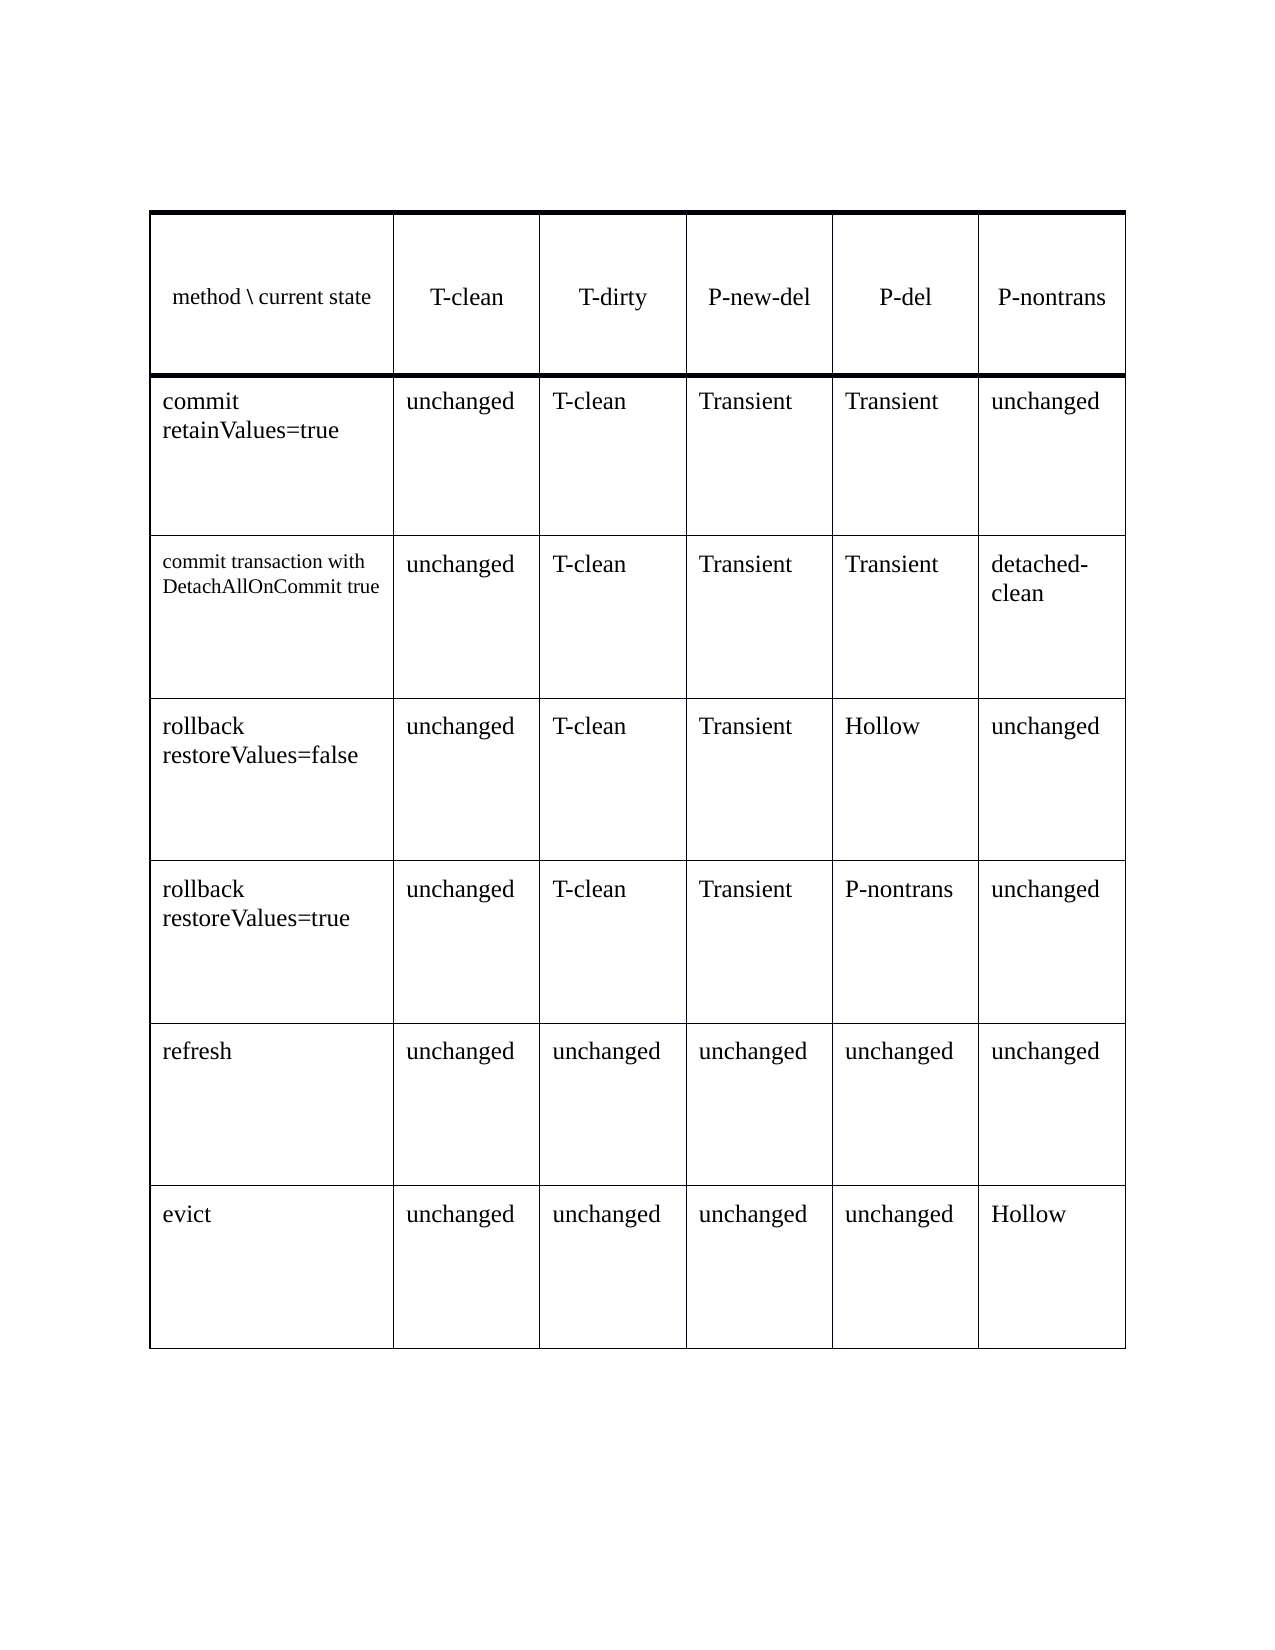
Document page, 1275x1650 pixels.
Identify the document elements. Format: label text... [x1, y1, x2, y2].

table_cell Transient [687, 861, 832, 1022]
table_cell unchanged [394, 536, 539, 697]
table_cell unchanged [687, 1024, 832, 1185]
table_header method \ current state [151, 215, 393, 372]
table_cell T-clean [540, 378, 686, 535]
table_header P-del [833, 215, 978, 372]
table_cell unchanged [394, 1024, 539, 1185]
table_header P-new-del [687, 215, 832, 372]
table_cell T-clean [540, 861, 686, 1022]
table_cell unchanged [833, 1024, 978, 1185]
table_cell unchanged [394, 861, 539, 1022]
table_cell commit retainValues=true [151, 378, 393, 535]
table_header P-nontrans [979, 215, 1125, 372]
table_cell unchanged [979, 378, 1125, 535]
table_cell Transient [687, 536, 832, 697]
table_cell unchanged [979, 699, 1125, 860]
table_cell Transient [687, 378, 832, 535]
table_cell T-clean [540, 536, 686, 697]
table_cell Hollow [833, 699, 978, 860]
table_header T-dirty [540, 215, 686, 372]
table_cell unchanged [540, 1024, 686, 1185]
table_cell evict [151, 1186, 393, 1347]
table_cell unchanged [540, 1186, 686, 1347]
table_cell unchanged [394, 378, 539, 535]
table_cell rollback restoreValues=false [151, 699, 393, 860]
table_cell P-nontrans [833, 861, 978, 1022]
table_cell Transient [687, 699, 832, 860]
table_cell refresh [151, 1024, 393, 1185]
table_cell commit transaction with DetachAllOnCommit true [151, 536, 393, 697]
table_cell Transient [833, 378, 978, 535]
table_cell unchanged [394, 699, 539, 860]
table_cell unchanged [979, 861, 1125, 1022]
table_cell rollback restoreValues=true [151, 861, 393, 1022]
table_cell unchanged [394, 1186, 539, 1347]
table_header T-clean [394, 215, 539, 372]
table_cell detached-clean [979, 536, 1125, 697]
table_cell unchanged [833, 1186, 978, 1347]
table_cell unchanged [687, 1186, 832, 1347]
table_cell Transient [833, 536, 978, 697]
table_cell T-clean [540, 699, 686, 860]
table_cell unchanged [979, 1024, 1125, 1185]
table_cell Hollow [979, 1186, 1125, 1347]
